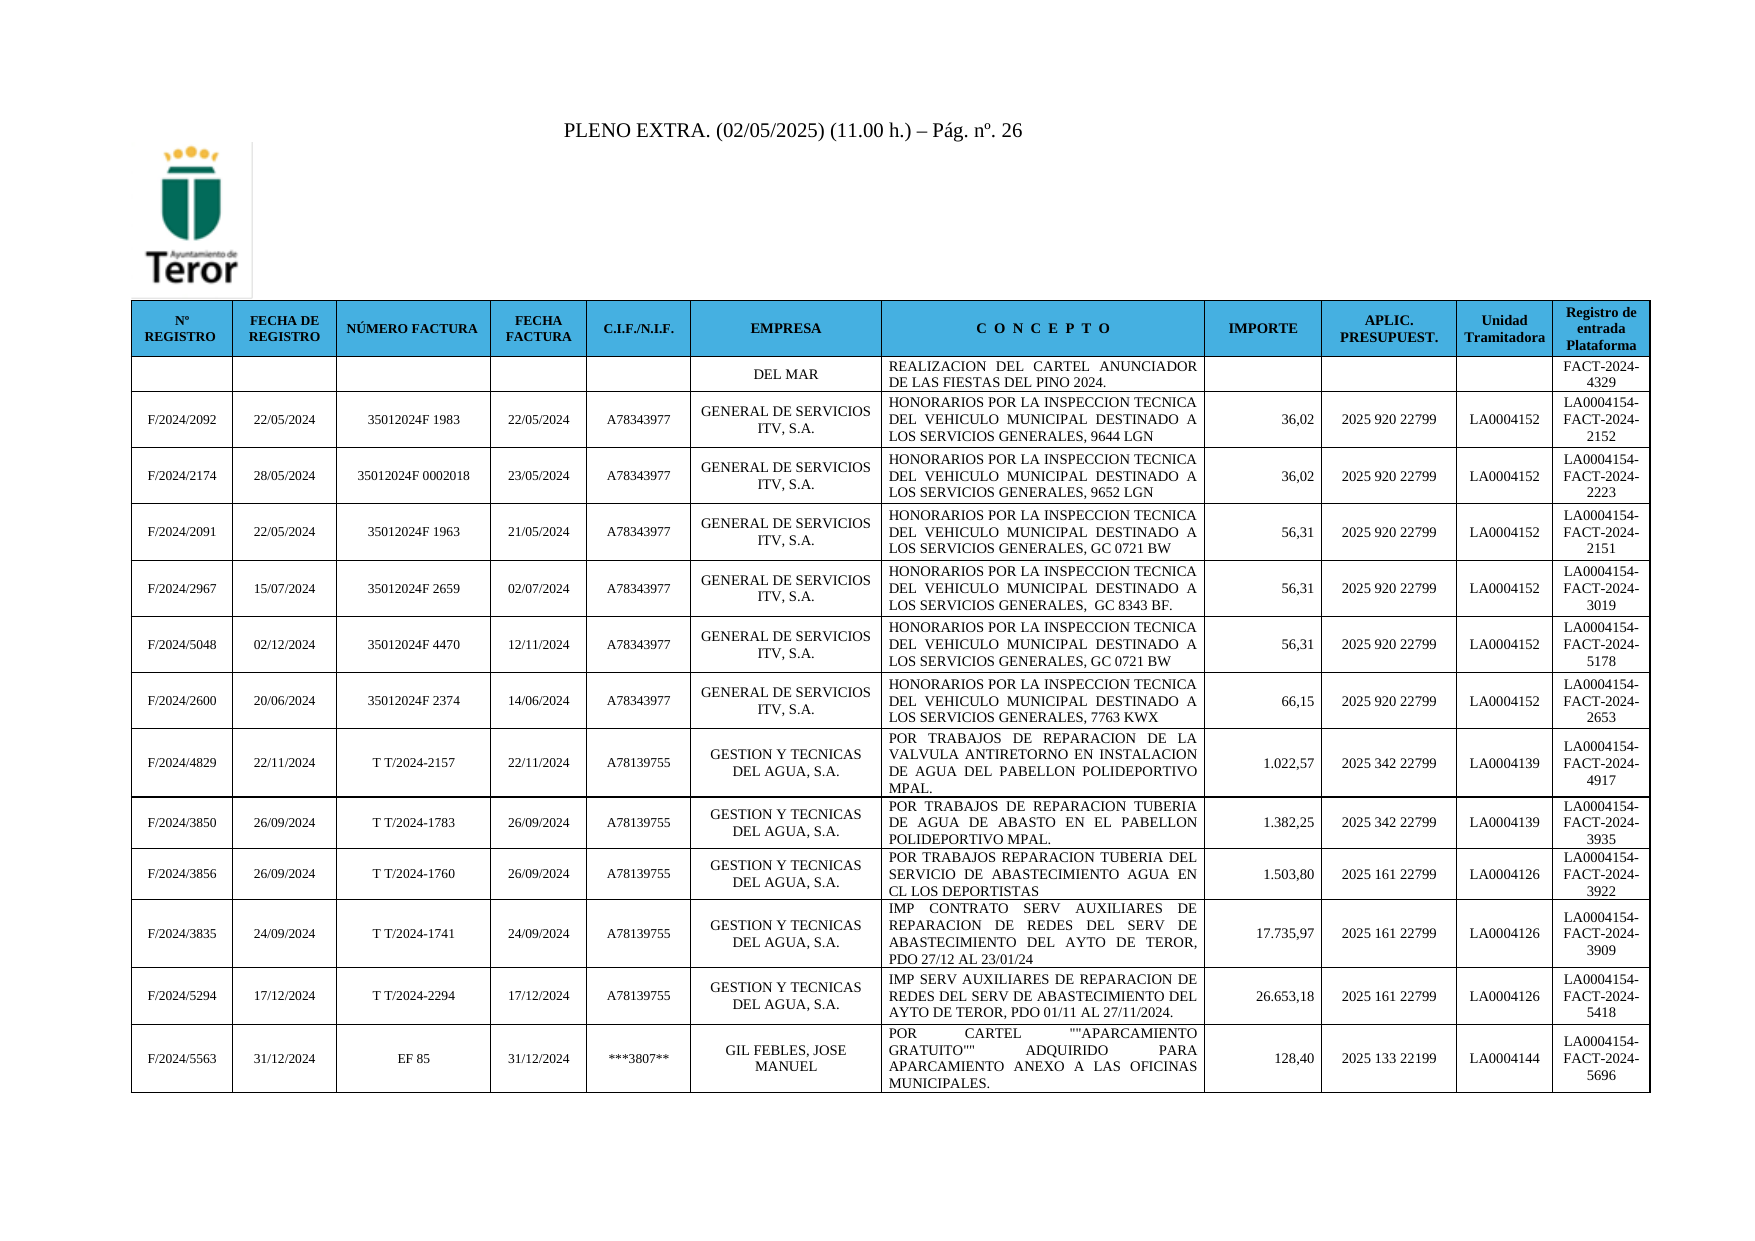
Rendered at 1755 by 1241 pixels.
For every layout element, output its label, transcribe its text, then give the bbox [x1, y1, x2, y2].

table_cell 2025 133 22199 [1322, 1025, 1456, 1092]
table_cell 2025 920 22799 [1322, 617, 1456, 672]
table_cell 31/12/2024 [233, 1025, 336, 1092]
table_cell 02/07/2024 [491, 561, 586, 616]
table_cell 35012024F 1983 [337, 392, 490, 447]
table_cell GENERAL DE SERVICIOS ITV, S.A. [691, 673, 881, 728]
table_cell LA0004139 [1457, 798, 1552, 848]
table_cell 2025 920 22799 [1322, 504, 1456, 559]
table_cell LA0004154-FACT-2024-2223 [1553, 448, 1649, 503]
table_cell A78139755 [587, 968, 690, 1023]
table_cell F/2024/2091 [132, 504, 232, 559]
table_cell POR TRABAJOS DE REPARACION DE LA VALVULA ANTIRETORNO EN INSTALACION DE AGUA DEL PABELLON POLIDEPORTIVO MPAL. [882, 729, 1204, 796]
table_cell [491, 357, 586, 391]
table_cell LA0004144 [1457, 1025, 1552, 1092]
table_cell HONORARIOS POR LA INSPECCION TECNICA DEL VEHICULO MUNICIPAL DESTINADO A LOS SERVICIOS GENERALES, 7763 KWX [882, 673, 1204, 728]
table_cell GENERAL DE SERVICIOS ITV, S.A. [691, 617, 881, 672]
table_cell 22/05/2024 [491, 392, 586, 447]
table_header Registro de entrada Plataforma [1553, 301, 1649, 356]
table_cell [1457, 357, 1552, 391]
table_cell A78139755 [587, 849, 690, 899]
table_cell FACT-2024-4329 [1553, 357, 1649, 391]
table_cell T T/2024-2294 [337, 968, 490, 1023]
table_cell F/2024/3835 [132, 900, 232, 967]
table_cell F/2024/5563 [132, 1025, 232, 1092]
table_cell A78343977 [587, 392, 690, 447]
table_cell 128,40 [1205, 1025, 1321, 1092]
table_cell F/2024/3850 [132, 798, 232, 848]
table_cell 2025 920 22799 [1322, 392, 1456, 447]
table_cell F/2024/2967 [132, 561, 232, 616]
table_cell 17.735,97 [1205, 900, 1321, 967]
table_cell LA0004126 [1457, 900, 1552, 967]
table_cell LA0004152 [1457, 561, 1552, 616]
table_cell 21/05/2024 [491, 504, 586, 559]
table_cell LA0004154-FACT-2024-5696 [1553, 1025, 1649, 1092]
table_cell 26/09/2024 [233, 849, 336, 899]
table_cell 56,31 [1205, 617, 1321, 672]
table_cell 28/05/2024 [233, 448, 336, 503]
table_cell 1.022,57 [1205, 729, 1321, 796]
table_cell EF 85 [337, 1025, 490, 1092]
table_cell 1.503,80 [1205, 849, 1321, 899]
table_cell LA0004154-FACT-2024-3935 [1553, 798, 1649, 848]
table_header FECHA DE REGISTRO [233, 301, 336, 356]
table_cell 24/09/2024 [491, 900, 586, 967]
table_cell 2025 920 22799 [1322, 673, 1456, 728]
table_cell A78139755 [587, 900, 690, 967]
table_cell 2025 161 22799 [1322, 849, 1456, 899]
table_cell 2025 920 22799 [1322, 448, 1456, 503]
table_cell LA0004154-FACT-2024-5178 [1553, 617, 1649, 672]
table_cell 66,15 [1205, 673, 1321, 728]
table_cell LA0004154-FACT-2024-3019 [1553, 561, 1649, 616]
table_cell IMP CONTRATO SERV AUXILIARES DE REPARACION DE REDES DEL SERV DE ABASTECIMIENTO DEL AYTO DE TEROR, PDO 27/12 AL 23/01/24 [882, 900, 1204, 967]
table_cell 35012024F 4470 [337, 617, 490, 672]
table_cell 17/12/2024 [233, 968, 336, 1023]
table_cell [1322, 357, 1456, 391]
table_cell [132, 357, 232, 391]
table_cell 35012024F 0002018 [337, 448, 490, 503]
table_cell A78343977 [587, 504, 690, 559]
table_cell LA0004152 [1457, 392, 1552, 447]
table_cell 35012024F 2659 [337, 561, 490, 616]
table_header C.I.F./N.I.F. [587, 301, 690, 356]
table_cell F/2024/2092 [132, 392, 232, 447]
table_cell 56,31 [1205, 504, 1321, 559]
table_cell T T/2024-2157 [337, 729, 490, 796]
table_cell 15/07/2024 [233, 561, 336, 616]
table_cell [587, 357, 690, 391]
table_cell 2025 161 22799 [1322, 968, 1456, 1023]
table_header APLIC. PRESUPUEST. [1322, 301, 1456, 356]
table_cell 36,02 [1205, 392, 1321, 447]
table_cell 14/06/2024 [491, 673, 586, 728]
table_cell GESTION Y TECNICAS DEL AGUA, S.A. [691, 729, 881, 796]
table_cell 26/09/2024 [491, 849, 586, 899]
table_cell 17/12/2024 [491, 968, 586, 1023]
table_cell F/2024/2600 [132, 673, 232, 728]
table_cell A78139755 [587, 729, 690, 796]
table_cell HONORARIOS POR LA INSPECCION TECNICA DEL VEHICULO MUNICIPAL DESTINADO A LOS SERVICIOS GENERALES, GC 0721 BW [882, 504, 1204, 559]
table_cell A78343977 [587, 448, 690, 503]
table_cell 2025 161 22799 [1322, 900, 1456, 967]
table_cell GIL FEBLES, JOSE MANUEL [691, 1025, 881, 1092]
table_cell 2025 342 22799 [1322, 729, 1456, 796]
table_cell LA0004126 [1457, 849, 1552, 899]
table_cell GESTION Y TECNICAS DEL AGUA, S.A. [691, 798, 881, 848]
table_cell 26.653,18 [1205, 968, 1321, 1023]
table_cell HONORARIOS POR LA INSPECCION TECNICA DEL VEHICULO MUNICIPAL DESTINADO A LOS SERVICIOS GENERALES, 9644 LGN [882, 392, 1204, 447]
table_cell 23/05/2024 [491, 448, 586, 503]
table_cell POR TRABAJOS DE REPARACION TUBERIA DE AGUA DE ABASTO EN EL PABELLON POLIDEPORTIVO MPAL. [882, 798, 1204, 848]
table_cell [233, 357, 336, 391]
table_cell 2025 342 22799 [1322, 798, 1456, 848]
table_header FECHA FACTURA [491, 301, 586, 356]
table_cell T T/2024-1760 [337, 849, 490, 899]
table_cell GESTION Y TECNICAS DEL AGUA, S.A. [691, 968, 881, 1023]
table_cell A78343977 [587, 561, 690, 616]
table_cell LA0004154-FACT-2024-3909 [1553, 900, 1649, 967]
table_cell T T/2024-1783 [337, 798, 490, 848]
table_cell 31/12/2024 [491, 1025, 586, 1092]
table_cell 1.382,25 [1205, 798, 1321, 848]
table_cell F/2024/5048 [132, 617, 232, 672]
table_cell LA0004154-FACT-2024-2653 [1553, 673, 1649, 728]
table_cell 22/05/2024 [233, 504, 336, 559]
table_cell ***3807** [587, 1025, 690, 1092]
table_cell 56,31 [1205, 561, 1321, 616]
table_cell 26/09/2024 [233, 798, 336, 848]
table_cell A78139755 [587, 798, 690, 848]
table_cell 36,02 [1205, 448, 1321, 503]
table_cell 22/11/2024 [491, 729, 586, 796]
table_header EMPRESA [691, 301, 881, 356]
table_cell GENERAL DE SERVICIOS ITV, S.A. [691, 392, 881, 447]
table_cell [1205, 357, 1321, 391]
table_cell 12/11/2024 [491, 617, 586, 672]
table_cell GENERAL DE SERVICIOS ITV, S.A. [691, 504, 881, 559]
table_cell LA0004154-FACT-2024-4917 [1553, 729, 1649, 796]
table_cell 2025 920 22799 [1322, 561, 1456, 616]
table_cell HONORARIOS POR LA INSPECCION TECNICA DEL VEHICULO MUNICIPAL DESTINADO A LOS SERVICIOS GENERALES, 9652 LGN [882, 448, 1204, 503]
table_cell HONORARIOS POR LA INSPECCION TECNICA DEL VEHICULO MUNICIPAL DESTINADO A LOS SERVICIOS GENERALES, GC 8343 BF. [882, 561, 1204, 616]
table_header IMPORTE [1205, 301, 1321, 356]
table_cell A78343977 [587, 673, 690, 728]
table_cell GESTION Y TECNICAS DEL AGUA, S.A. [691, 849, 881, 899]
table_cell LA0004154-FACT-2024-3922 [1553, 849, 1649, 899]
table_cell REALIZACION DEL CARTEL ANUNCIADOR DE LAS FIESTAS DEL PINO 2024. [882, 357, 1204, 391]
table_cell T T/2024-1741 [337, 900, 490, 967]
table_cell 22/11/2024 [233, 729, 336, 796]
table_cell LA0004152 [1457, 504, 1552, 559]
table_cell F/2024/2174 [132, 448, 232, 503]
table_cell POR CARTEL ""APARCAMIENTO GRATUITO"" ADQUIRIDO PARA APARCAMIENTO ANEXO A LAS OFICINAS MUNICIPALES. [882, 1025, 1204, 1092]
table_cell HONORARIOS POR LA INSPECCION TECNICA DEL VEHICULO MUNICIPAL DESTINADO A LOS SERVICIOS GENERALES, GC 0721 BW [882, 617, 1204, 672]
table_cell LA0004154-FACT-2024-2151 [1553, 504, 1649, 559]
table_cell GESTION Y TECNICAS DEL AGUA, S.A. [691, 900, 881, 967]
table_cell F/2024/5294 [132, 968, 232, 1023]
table_cell LA0004152 [1457, 617, 1552, 672]
table_cell GENERAL DE SERVICIOS ITV, S.A. [691, 561, 881, 616]
table_cell LA0004152 [1457, 673, 1552, 728]
table_cell LA0004154-FACT-2024-5418 [1553, 968, 1649, 1023]
table_cell LA0004152 [1457, 448, 1552, 503]
table_cell 20/06/2024 [233, 673, 336, 728]
table_cell 35012024F 2374 [337, 673, 490, 728]
table_cell A78343977 [587, 617, 690, 672]
table_cell F/2024/3856 [132, 849, 232, 899]
table_cell DEL MAR [691, 357, 881, 391]
table_header Nº REGISTRO [132, 301, 232, 356]
table_cell IMP SERV AUXILIARES DE REPARACION DE REDES DEL SERV DE ABASTECIMIENTO DEL AYTO DE TEROR, PDO 01/11 AL 27/11/2024. [882, 968, 1204, 1023]
table_header NÚMERO FACTURA [337, 301, 490, 356]
table_cell POR TRABAJOS REPARACION TUBERIA DEL SERVICIO DE ABASTECIMIENTO AGUA EN CL LOS DEPORTISTAS [882, 849, 1204, 899]
table_cell F/2024/4829 [132, 729, 232, 796]
table_cell [337, 357, 490, 391]
table_header C O N C E P T O [882, 301, 1204, 356]
table_cell 24/09/2024 [233, 900, 336, 967]
table_header Unidad Tramitadora [1457, 301, 1552, 356]
table_cell 26/09/2024 [491, 798, 586, 848]
table_cell LA0004139 [1457, 729, 1552, 796]
table_cell 02/12/2024 [233, 617, 336, 672]
table_cell 35012024F 1963 [337, 504, 490, 559]
table_cell LA0004126 [1457, 968, 1552, 1023]
table_cell LA0004154-FACT-2024-2152 [1553, 392, 1649, 447]
table_cell 22/05/2024 [233, 392, 336, 447]
table_cell GENERAL DE SERVICIOS ITV, S.A. [691, 448, 881, 503]
